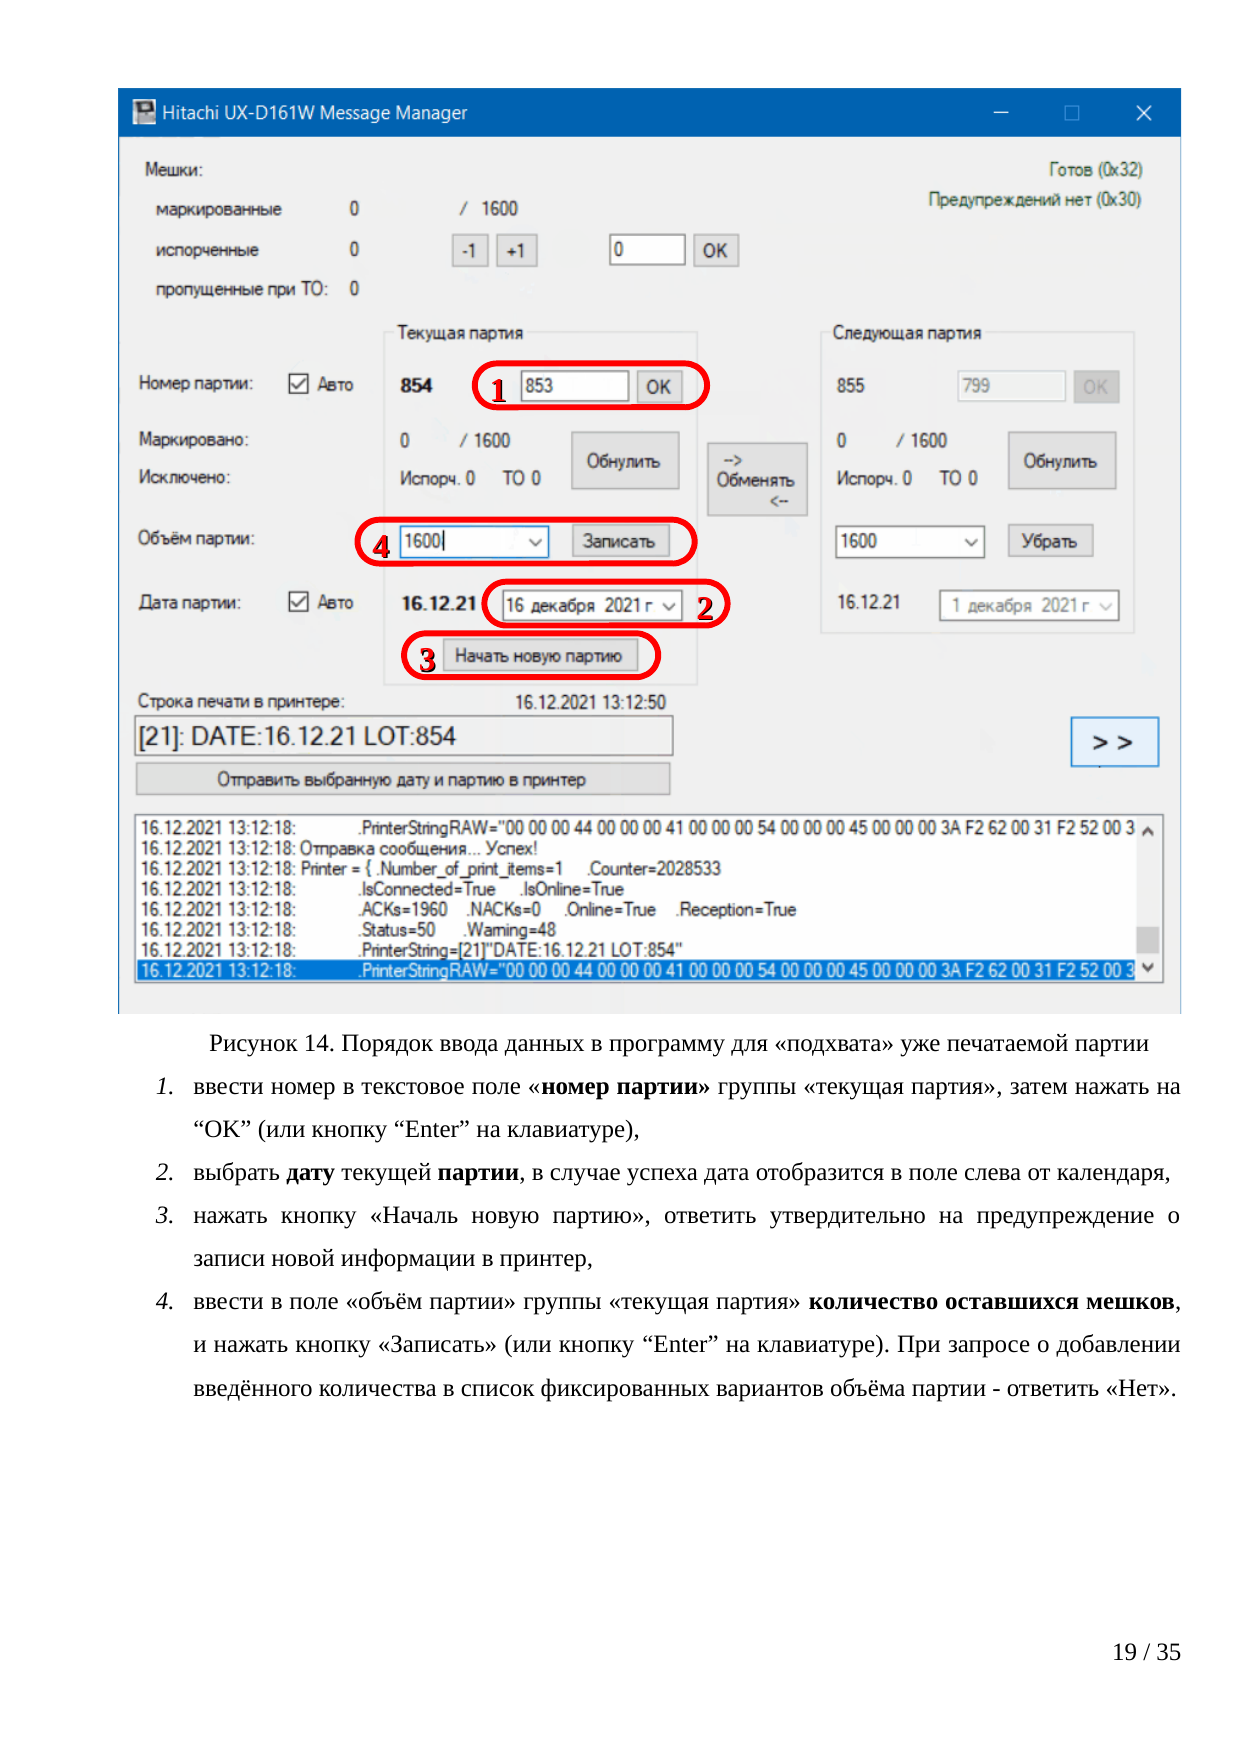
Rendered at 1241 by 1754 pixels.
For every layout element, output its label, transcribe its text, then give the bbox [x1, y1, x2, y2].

list ввести номер в текстовое поле «номер партии» группы «текущая партия», затем нажать на “OK” (или кнопку “Enter” на клавиатуре), [156, 1071, 1181, 1143]
list ввести в поле «объём партии» группы «текущая партия» количество оставшихся мешков, и нажать кнопку «Записать» (или кнопку “Enter” на клавиатуре). При запросе о добавлении введённого количества в список фиксированных вариантов объёма партии - ответить «Нет». [156, 1286, 1181, 1401]
list нажать кнопку «Началь новую партию», ответить утвердительно на предупреждение о записи новой информации в принтер, [156, 1200, 1181, 1272]
text Рисунок 14. Порядок ввода данных в программу для «подхвата» уже печатаемой партии [118, 1028, 1181, 1056]
list выбрать дату текущей партии, в случае успеха дата отобразится в поле слева от календаря, [156, 1157, 1181, 1186]
